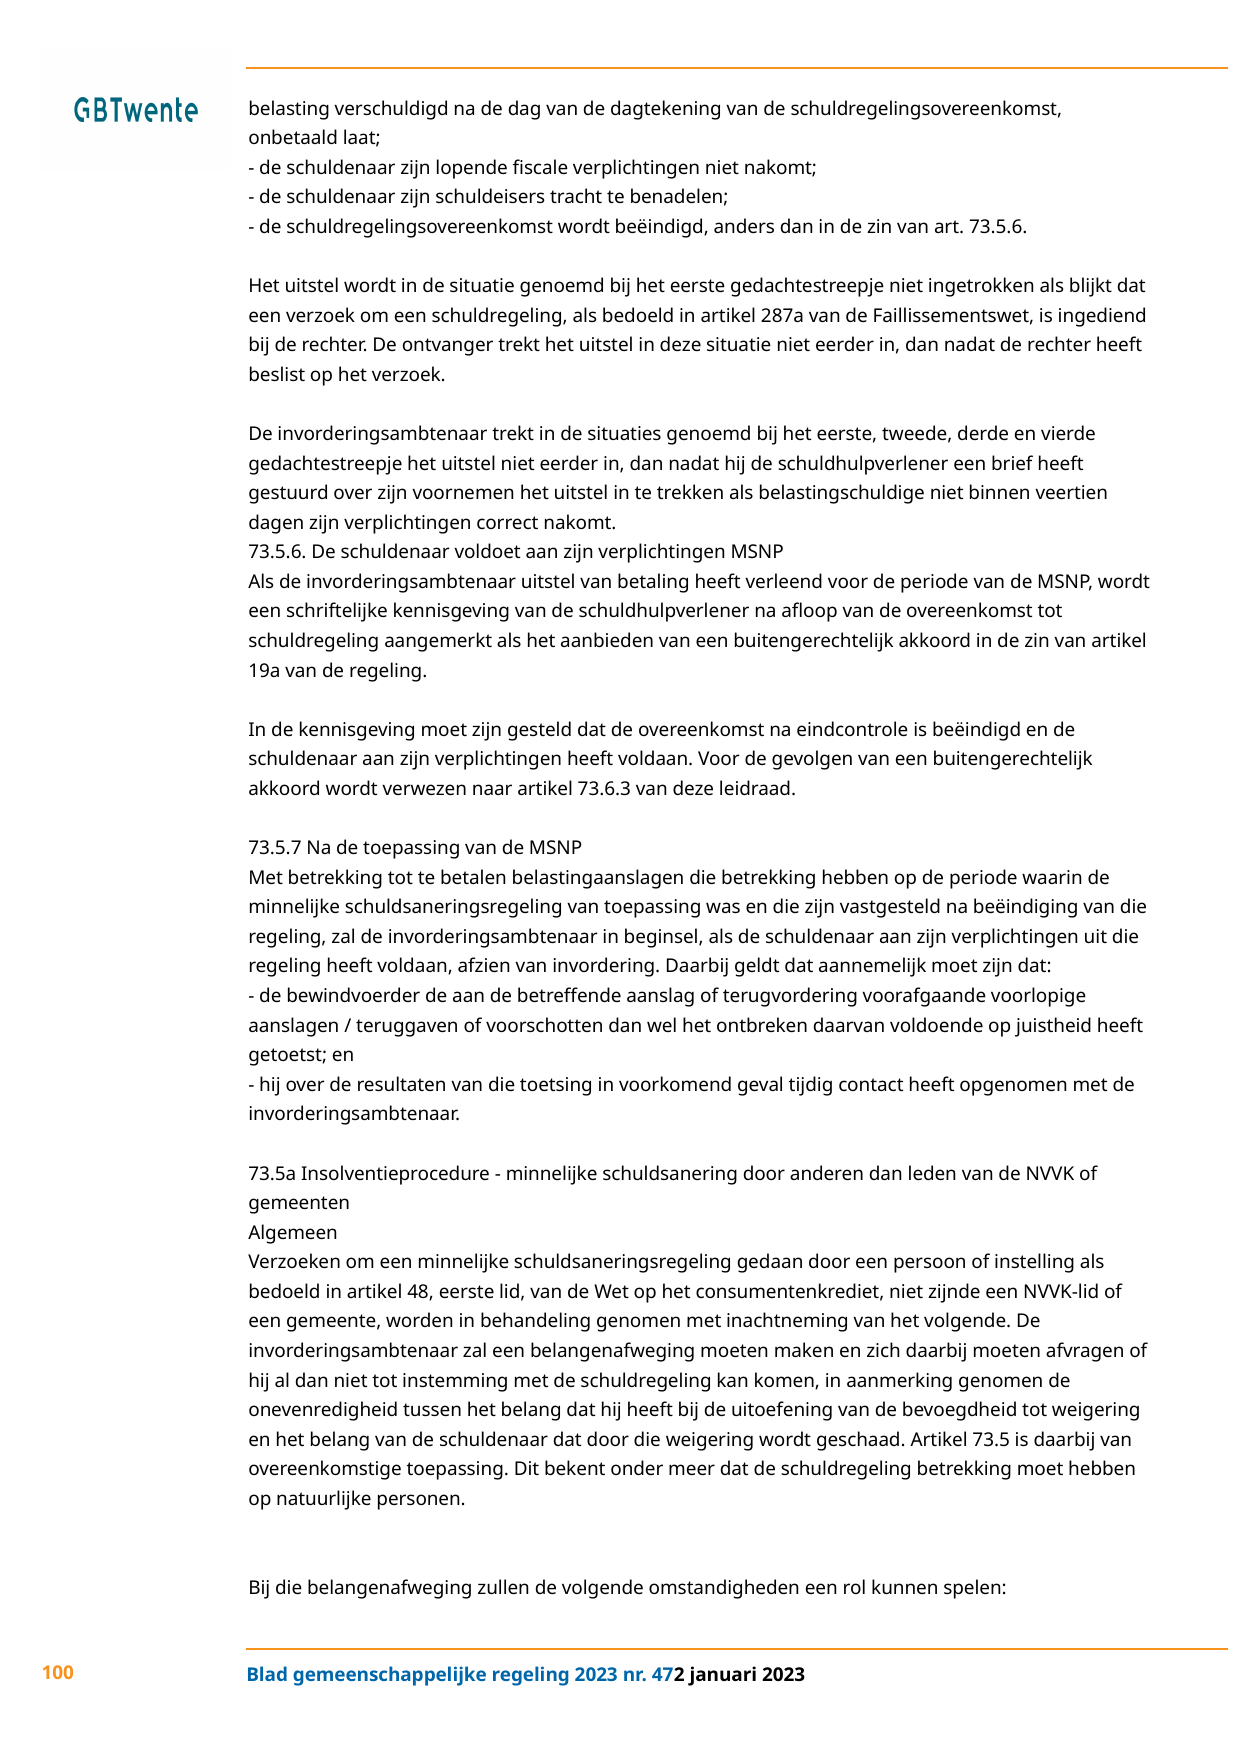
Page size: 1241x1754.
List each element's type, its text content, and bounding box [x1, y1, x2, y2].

text - de schuldregelingsovereenkomst wordt beëindigd, anders dan in de zin van art. 73.5.6. [248, 213, 1152, 239]
text 73.5.7 Na de toepassing van de MSNP [248, 834, 1152, 860]
picture [41, 47, 231, 172]
text Verzoeken om een minnelijke schuldsaneringsregeling gedaan door een persoon of instelling als bedoeld in artikel 48, eerste lid, van de Wet op het consumentenkrediet, niet zijnde een NVVK-lid of een gemeente, worden in behandeling genomen met inachtneming van het volgende. De invorderingsambtenaar zal een belangenafweging moeten maken en zich daarbij moeten afvragen of hij al dan niet tot instemming met de schuldregeling kan komen, in aanmerking genomen de onevenredigheid tussen het belang dat hij heeft bij de uitoefening van de bevoegdheid tot weigering en het belang van de schuldenaar dat door die weigering wordt geschaad. Artikel 73.5 is daarbij van overeenkomstige toepassing. Dit bekent onder meer dat de schuldregeling betrekking moet hebben op natuurlijke personen. [248, 1248, 1152, 1511]
text 73.5a Insolventieprocedure - minnelijke schuldsanering door anderen dan leden van de NVVK of gemeenten [248, 1160, 1152, 1215]
text - de schuldenaar zijn schuldeisers tracht te benadelen; [248, 183, 1152, 209]
text Het uitstel wordt in de situatie genoemd bij het eerste gedachtestreepje niet ingetrokken als blijkt dat een verzoek om een schuldregeling, als bedoeld in artikel 287a van de Faillissementswet, is ingediend bij de rechter. De ontvanger trekt het uitstel in deze situatie niet eerder in, dan nadat de rechter heeft beslist op het verzoek. [248, 272, 1152, 387]
text - hij over de resultaten van die toetsing in voorkomend geval tijdig contact heeft opgenomen met de invorderingsambtenaar. [248, 1071, 1152, 1126]
text belasting verschuldigd na de dag van de dagtekening van de schuldregelingsovereenkomst, onbetaald laat; [248, 95, 1152, 150]
text - de bewindvoerder de aan de betreffende aanslag of terugvordering voorafgaande voorlopige aanslagen / teruggaven of voorschotten dan wel het ontbreken daarvan voldoende op juistheid heeft getoetst; en [248, 982, 1152, 1067]
text Bij die belangenafweging zullen de volgende omstandigheden een rol kunnen spelen: [248, 1574, 1152, 1600]
text In de kennisgeving moet zijn gesteld dat de overeenkomst na eindcontrole is beëindigd en de schuldenaar aan zijn verplichtingen heeft voldaan. Voor de gevolgen van een buitengerechtelijk akkoord wordt verwezen naar artikel 73.6.3 van deze leidraad. [248, 716, 1152, 801]
text Algemeen [248, 1219, 1152, 1245]
text Als de invorderingsambtenaar uitstel van betaling heeft verleend voor de periode van de MSNP, wordt een schriftelijke kennisgeving van de schuldhulpverlener na afloop van de overeenkomst tot schuldregeling aangemerkt als het aanbieden van een buitengerechtelijk akkoord in de zin van artikel 19a van de regeling. [248, 568, 1152, 683]
text - de schuldenaar zijn lopende fiscale verplichtingen niet nakomt; [248, 154, 1152, 180]
text De invorderingsambtenaar trekt in de situaties genoemd bij het eerste, tweede, derde en vierde gedachtestreepje het uitstel niet eerder in, dan nadat hij de schuldhulpverlener een brief heeft gestuurd over zijn voornemen het uitstel in te trekken als belastingschuldige niet binnen veertien dagen zijn verplichtingen correct nakomt. [248, 420, 1152, 535]
text Met betrekking tot te betalen belastingaanslagen die betrekking hebben op de periode waarin de minnelijke schuldsaneringsregeling van toepassing was en die zijn vastgesteld na beëindiging van die regeling, zal de invorderingsambtenaar in beginsel, als de schuldenaar aan zijn verplichtingen uit die regeling heeft voldaan, afzien van invordering. Daarbij geldt dat aannemelijk moet zijn dat: [248, 864, 1152, 978]
text 73.5.6. De schuldenaar voldoet aan zijn verplichtingen MSNP [248, 538, 1152, 564]
